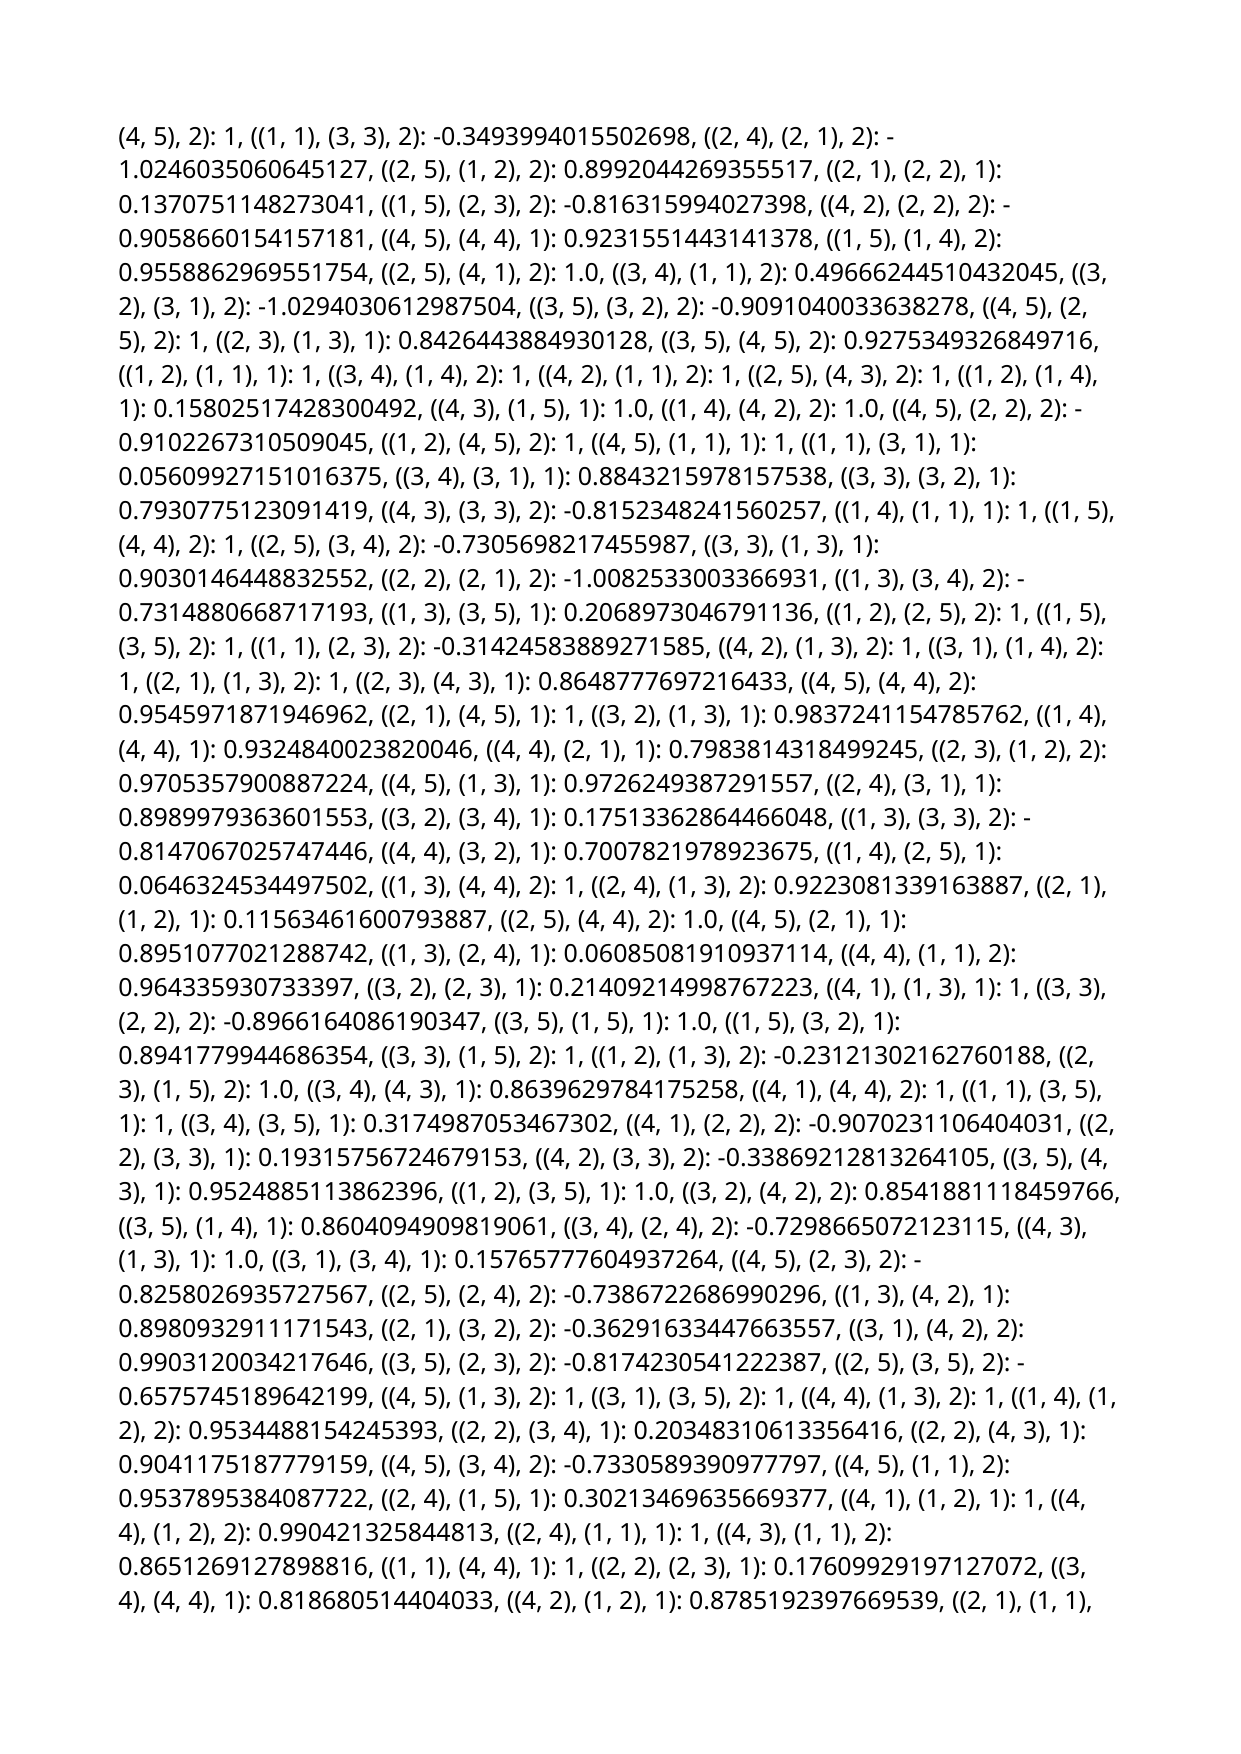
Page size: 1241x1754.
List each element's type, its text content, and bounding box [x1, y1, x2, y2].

text (4, 5), 2): 1, ((1, 1), (3, 3), 2): -0.3493994015502698, ((2, 4), (2, 1), 2): -1.0246035060645127, ((2, 5), (1, 2), 2): 0.8992044269355517, ((2, 1), (2, 2), 1): 0.1370751148273041, ((1, 5), (2, 3), 2): -0.816315994027398, ((4, 2), (2, 2), 2): -0.9058660154157181, ((4, 5), (4, 4), 1): 0.9231551443141378, ((1, 5), (1, 4), 2): 0.9558862969551754, ((2, 5), (4, 1), 2): 1.0, ((3, 4), (1, 1), 2): 0.49666244510432045, ((3, 2), (3, 1), 2): -1.0294030612987504, ((3, 5), (3, 2), 2): -0.9091040033638278, ((4, 5), (2, 5), 2): 1, ((2, 3), (1, 3), 1): 0.8426443884930128, ((3, 5), (4, 5), 2): 0.9275349326849716, ((1, 2), (1, 1), 1): 1, ((3, 4), (1, 4), 2): 1, ((4, 2), (1, 1), 2): 1, ((2, 5), (4, 3), 2): 1, ((1, 2), (1, 4), 1): 0.15802517428300492, ((4, 3), (1, 5), 1): 1.0, ((1, 4), (4, 2), 2): 1.0, ((4, 5), (2, 2), 2): -0.9102267310509045, ((1, 2), (4, 5), 2): 1, ((4, 5), (1, 1), 1): 1, ((1, 1), (3, 1), 1): 0.05609927151016375, ((3, 4), (3, 1), 1): 0.8843215978157538, ((3, 3), (3, 2), 1): 0.7930775123091419, ((4, 3), (3, 3), 2): -0.8152348241560257, ((1, 4), (1, 1), 1): 1, ((1, 5), (4, 4), 2): 1, ((2, 5), (3, 4), 2): -0.7305698217455987, ((3, 3), (1, 3), 1): 0.9030146448832552, ((2, 2), (2, 1), 2): -1.0082533003366931, ((1, 3), (3, 4), 2): -0.7314880668717193, ((1, 3), (3, 5), 1): 0.2068973046791136, ((1, 2), (2, 5), 2): 1, ((1, 5), (3, 5), 2): 1, ((1, 1), (2, 3), 2): -0.31424583889271585, ((4, 2), (1, 3), 2): 1, ((3, 1), (1, 4), 2): 1, ((2, 1), (1, 3), 2): 1, ((2, 3), (4, 3), 1): 0.8648777697216433, ((4, 5), (4, 4), 2): 0.9545971871946962, ((2, 1), (4, 5), 1): 1, ((3, 2), (1, 3), 1): 0.9837241154785762, ((1, 4), (4, 4), 1): 0.9324840023820046, ((4, 4), (2, 1), 1): 0.7983814318499245, ((2, 3), (1, 2), 2): 0.9705357900887224, ((4, 5), (1, 3), 1): 0.9726249387291557, ((2, 4), (3, 1), 1): 0.8989979363601553, ((3, 2), (3, 4), 1): 0.17513362864466048, ((1, 3), (3, 3), 2): -0.8147067025747446, ((4, 4), (3, 2), 1): 0.7007821978923675, ((1, 4), (2, 5), 1): 0.0646324534497502, ((1, 3), (4, 4), 2): 1, ((2, 4), (1, 3), 2): 0.9223081339163887, ((2, 1), (1, 2), 1): 0.11563461600793887, ((2, 5), (4, 4), 2): 1.0, ((4, 5), (2, 1), 1): 0.8951077021288742, ((1, 3), (2, 4), 1): 0.06085081910937114, ((4, 4), (1, 1), 2): 0.964335930733397, ((3, 2), (2, 3), 1): 0.21409214998767223, ((4, 1), (1, 3), 1): 1, ((3, 3), (2, 2), 2): -0.8966164086190347, ((3, 5), (1, 5), 1): 1.0, ((1, 5), (3, 2), 1): 0.8941779944686354, ((3, 3), (1, 5), 2): 1, ((1, 2), (1, 3), 2): -0.23121302162760188, ((2, 3), (1, 5), 2): 1.0, ((3, 4), (4, 3), 1): 0.8639629784175258, ((4, 1), (4, 4), 2): 1, ((1, 1), (3, 5), 1): 1, ((3, 4), (3, 5), 1): 0.3174987053467302, ((4, 1), (2, 2), 2): -0.9070231106404031, ((2, 2), (3, 3), 1): 0.19315756724679153, ((4, 2), (3, 3), 2): -0.33869212813264105, ((3, 5), (4, 3), 1): 0.9524885113862396, ((1, 2), (3, 5), 1): 1.0, ((3, 2), (4, 2), 2): 0.8541881118459766, ((3, 5), (1, 4), 1): 0.8604094909819061, ((3, 4), (2, 4), 2): -0.7298665072123115, ((4, 3), (1, 3), 1): 1.0, ((3, 1), (3, 4), 1): 0.15765777604937264, ((4, 5), (2, 3), 2): -0.8258026935727567, ((2, 5), (2, 4), 2): -0.7386722686990296, ((1, 3), (4, 2), 1): 0.8980932911171543, ((2, 1), (3, 2), 2): -0.36291633447663557, ((3, 1), (4, 2), 2): 0.9903120034217646, ((3, 5), (2, 3), 2): -0.8174230541222387, ((2, 5), (3, 5), 2): -0.6575745189642199, ((4, 5), (1, 3), 2): 1, ((3, 1), (3, 5), 2): 1, ((4, 4), (1, 3), 2): 1, ((1, 4), (1, 2), 2): 0.9534488154245393, ((2, 2), (3, 4), 1): 0.20348310613356416, ((2, 2), (4, 3), 1): 0.9041175187779159, ((4, 5), (3, 4), 2): -0.7330589390977797, ((4, 5), (1, 1), 2): 0.9537895384087722, ((2, 4), (1, 5), 1): 0.30213469635669377, ((4, 1), (1, 2), 1): 1, ((4, 4), (1, 2), 2): 0.990421325844813, ((2, 4), (1, 1), 1): 1, ((4, 3), (1, 1), 2): 0.8651269127898816, ((1, 1), (4, 4), 1): 1, ((2, 2), (2, 3), 1): 0.17609929197127072, ((3, 4), (4, 4), 1): 0.818680514404033, ((4, 2), (1, 2), 1): 0.8785192397669539, ((2, 1), (1, 1), [118, 118, 1122, 1617]
